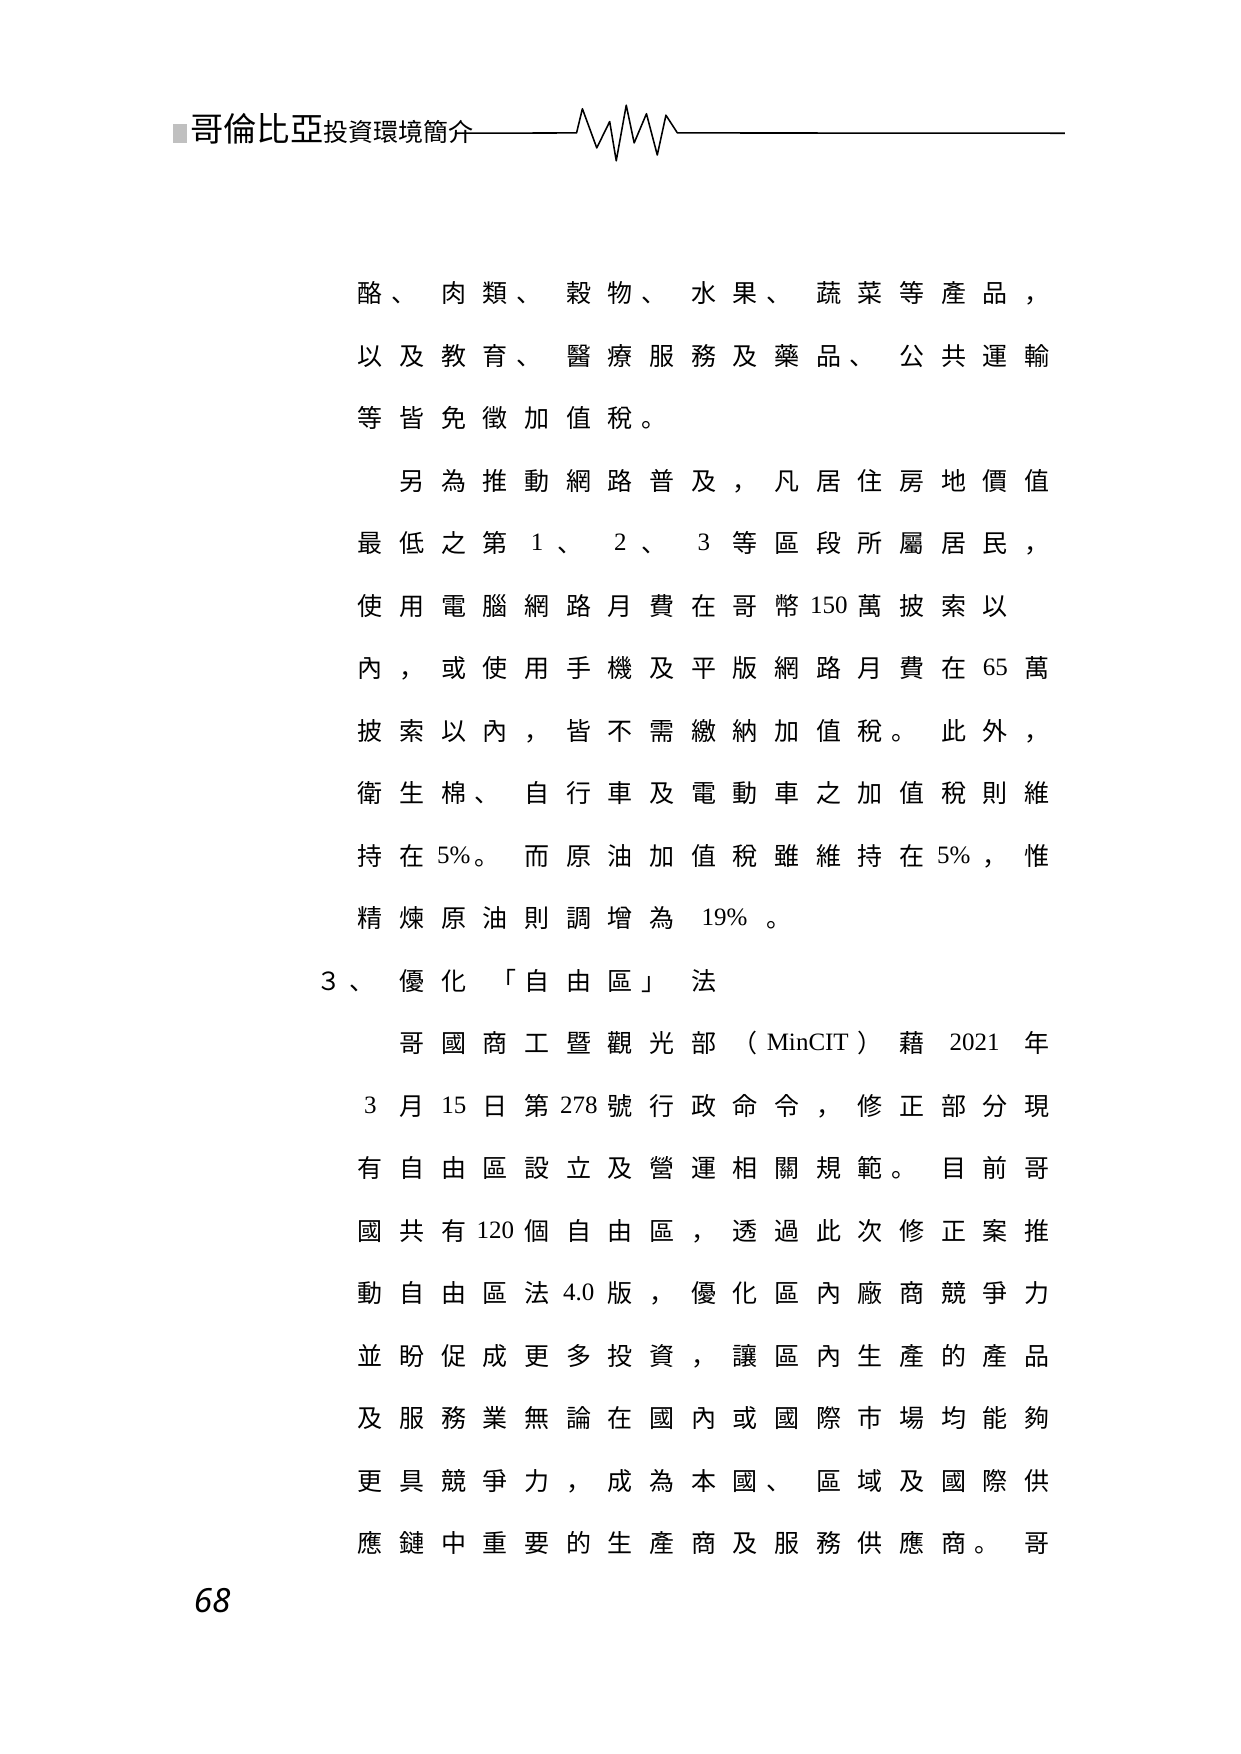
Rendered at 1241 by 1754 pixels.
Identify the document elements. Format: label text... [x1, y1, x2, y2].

text 酪、肉類、穀物、水果、蔬菜等產品，以及教育、醫療服務及藥品、公共運輸等皆免徵加值稅。 [330, 250, 1058, 438]
text 哥國商工暨觀光部（MinCIT）藉2021年3月15日第278號行政命令，修正部分現有自由區設立及營運相關規範。目前哥國共有120個自由區，透過此次修正案推動自由區法4.0版，優化區內廠商競爭力並盼促成更多投資，讓區內生產的產品及服務業無論在國內或國際市場均能夠更具競爭力，成為本國、區域及國際供應鏈中重要的生產商及服務供應商。哥 [330, 1000, 1058, 1563]
text ３、優化「自由區」法 [281, 938, 1058, 1000]
text 另為推動網路普及，凡居住房地價值最低之第1、2、3等區段所屬居民，使用電腦網路月費在哥幣150萬披索以內，或使用手機及平版網路月費在65萬披索以內，皆不需繳納加值稅。此外，衛生棉、自行車及電動車之加值稅則維持在5%。而原油加值稅雖維持在5%，惟精煉原油則調增為19%。 [330, 438, 1058, 938]
